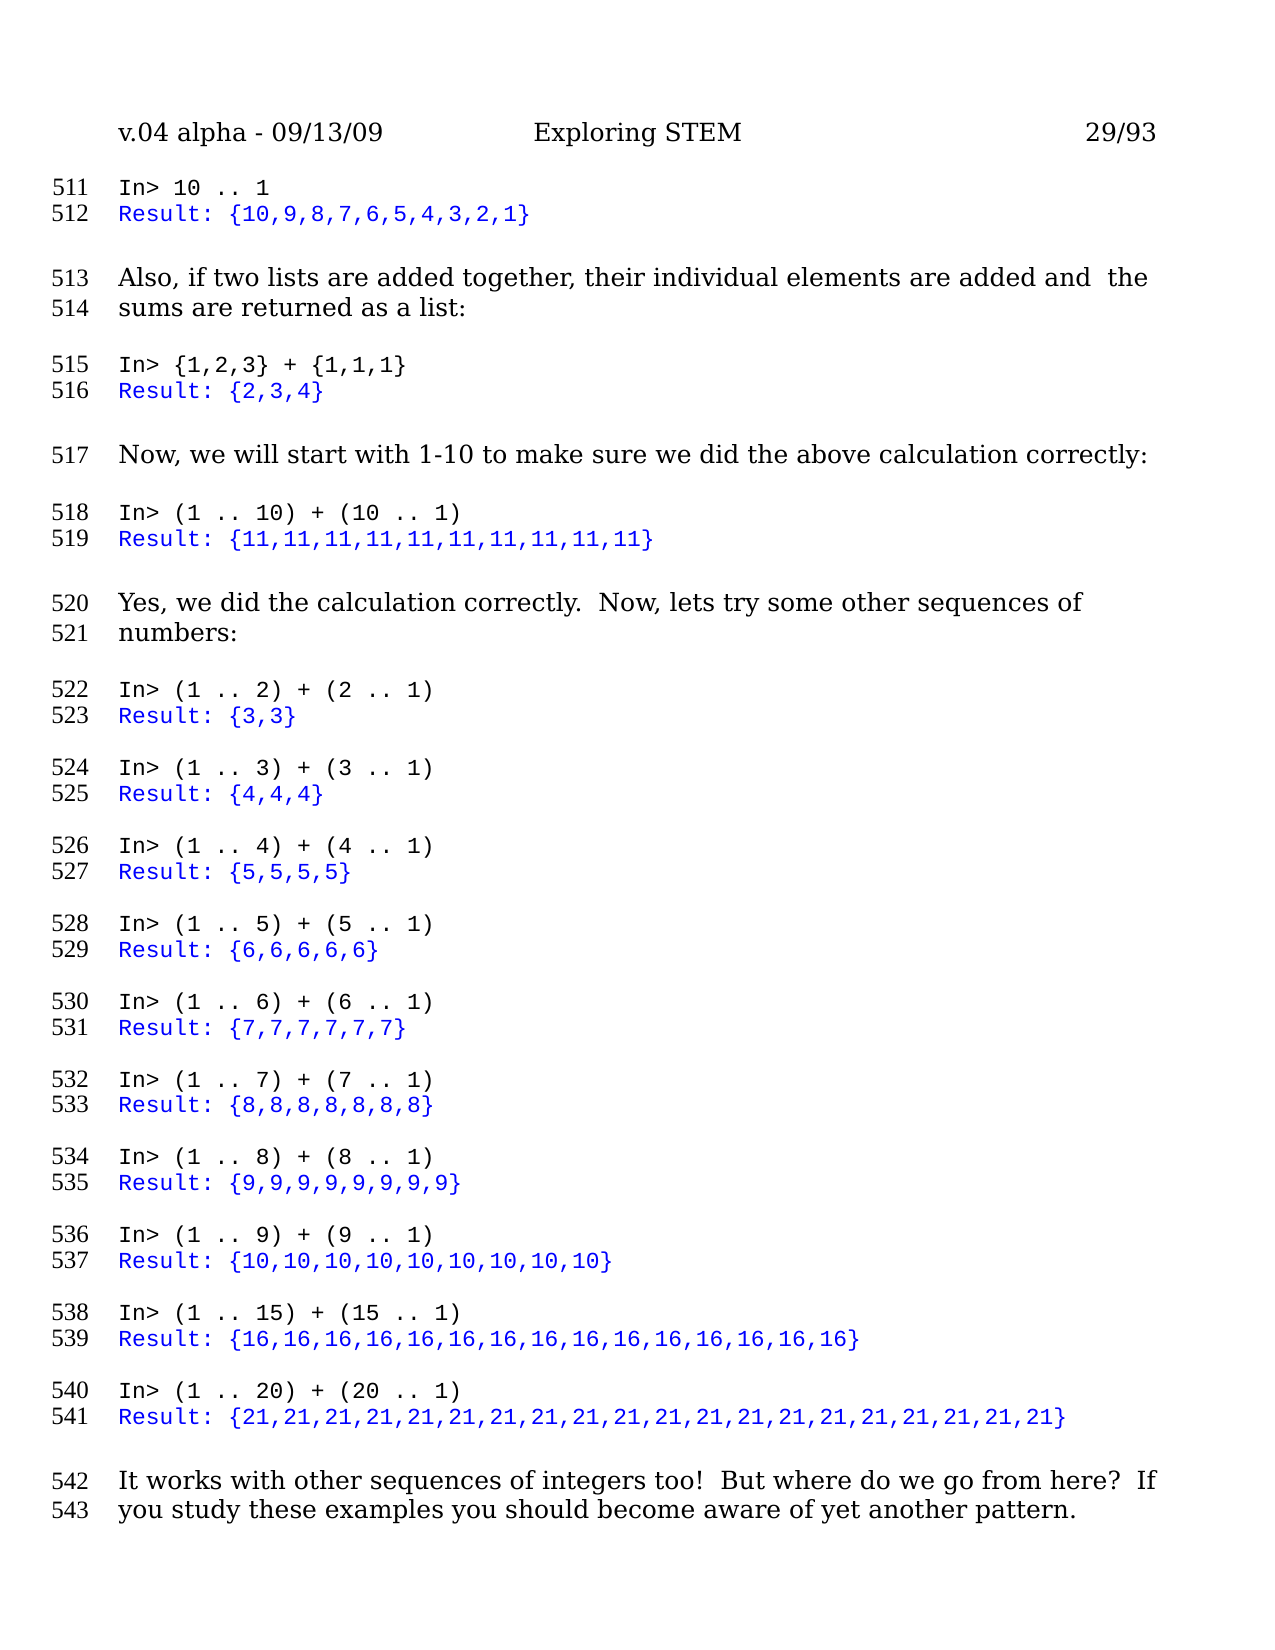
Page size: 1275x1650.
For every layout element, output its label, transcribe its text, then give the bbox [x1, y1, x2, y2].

text In> 10 .. 1 [118, 177, 1157, 203]
text Now, we will start with 1-10 to make sure we did the above calculation correctly: [118, 441, 1157, 470]
text In> (1 .. 8) + (8 .. 1) [118, 1146, 1157, 1172]
text Result: {5,5,5,5} [118, 860, 1157, 886]
text Result: {4,4,4} [118, 783, 1157, 808]
text It works with other sequences of integers too! But where do we go from here? If you study these examples you should become aware of yet another pattern. [118, 1466, 1157, 1524]
text Result: {3,3} [118, 705, 1157, 731]
text In> (1 .. 20) + (20 .. 1) [118, 1379, 1157, 1405]
text In> (1 .. 4) + (4 .. 1) [118, 834, 1157, 860]
text In> (1 .. 15) + (15 .. 1) [118, 1301, 1157, 1327]
text Result: {10,10,10,10,10,10,10,10,10} [118, 1249, 1157, 1275]
text Result: {11,11,11,11,11,11,11,11,11,11} [118, 528, 1157, 554]
text In> (1 .. 6) + (6 .. 1) [118, 990, 1157, 1016]
text In> (1 .. 2) + (2 .. 1) [118, 679, 1157, 705]
text In> (1 .. 7) + (7 .. 1) [118, 1068, 1157, 1094]
text Result: {10,9,8,7,6,5,4,3,2,1} [118, 203, 1157, 229]
text Result: {16,16,16,16,16,16,16,16,16,16,16,16,16,16,16} [118, 1327, 1157, 1353]
text Result: {21,21,21,21,21,21,21,21,21,21,21,21,21,21,21,21,21,21,21,21} [118, 1405, 1157, 1431]
text In> {1,2,3} + {1,1,1} [118, 354, 1157, 380]
text Result: {8,8,8,8,8,8,8} [118, 1094, 1157, 1120]
text Also, if two lists are added together, their individual elements are added and the sums are returned as a list: [118, 263, 1157, 322]
text In> (1 .. 5) + (5 .. 1) [118, 912, 1157, 938]
text In> (1 .. 9) + (9 .. 1) [118, 1223, 1157, 1249]
text In> (1 .. 10) + (10 .. 1) [118, 502, 1157, 528]
text In> (1 .. 3) + (3 .. 1) [118, 757, 1157, 783]
text Yes, we did the calculation correctly. Now, lets try some other sequences of numbers: [118, 588, 1157, 647]
text Result: {6,6,6,6,6} [118, 938, 1157, 964]
text Result: {7,7,7,7,7,7} [118, 1016, 1157, 1042]
text Result: {9,9,9,9,9,9,9,9} [118, 1172, 1157, 1198]
text Result: {2,3,4} [118, 380, 1157, 406]
